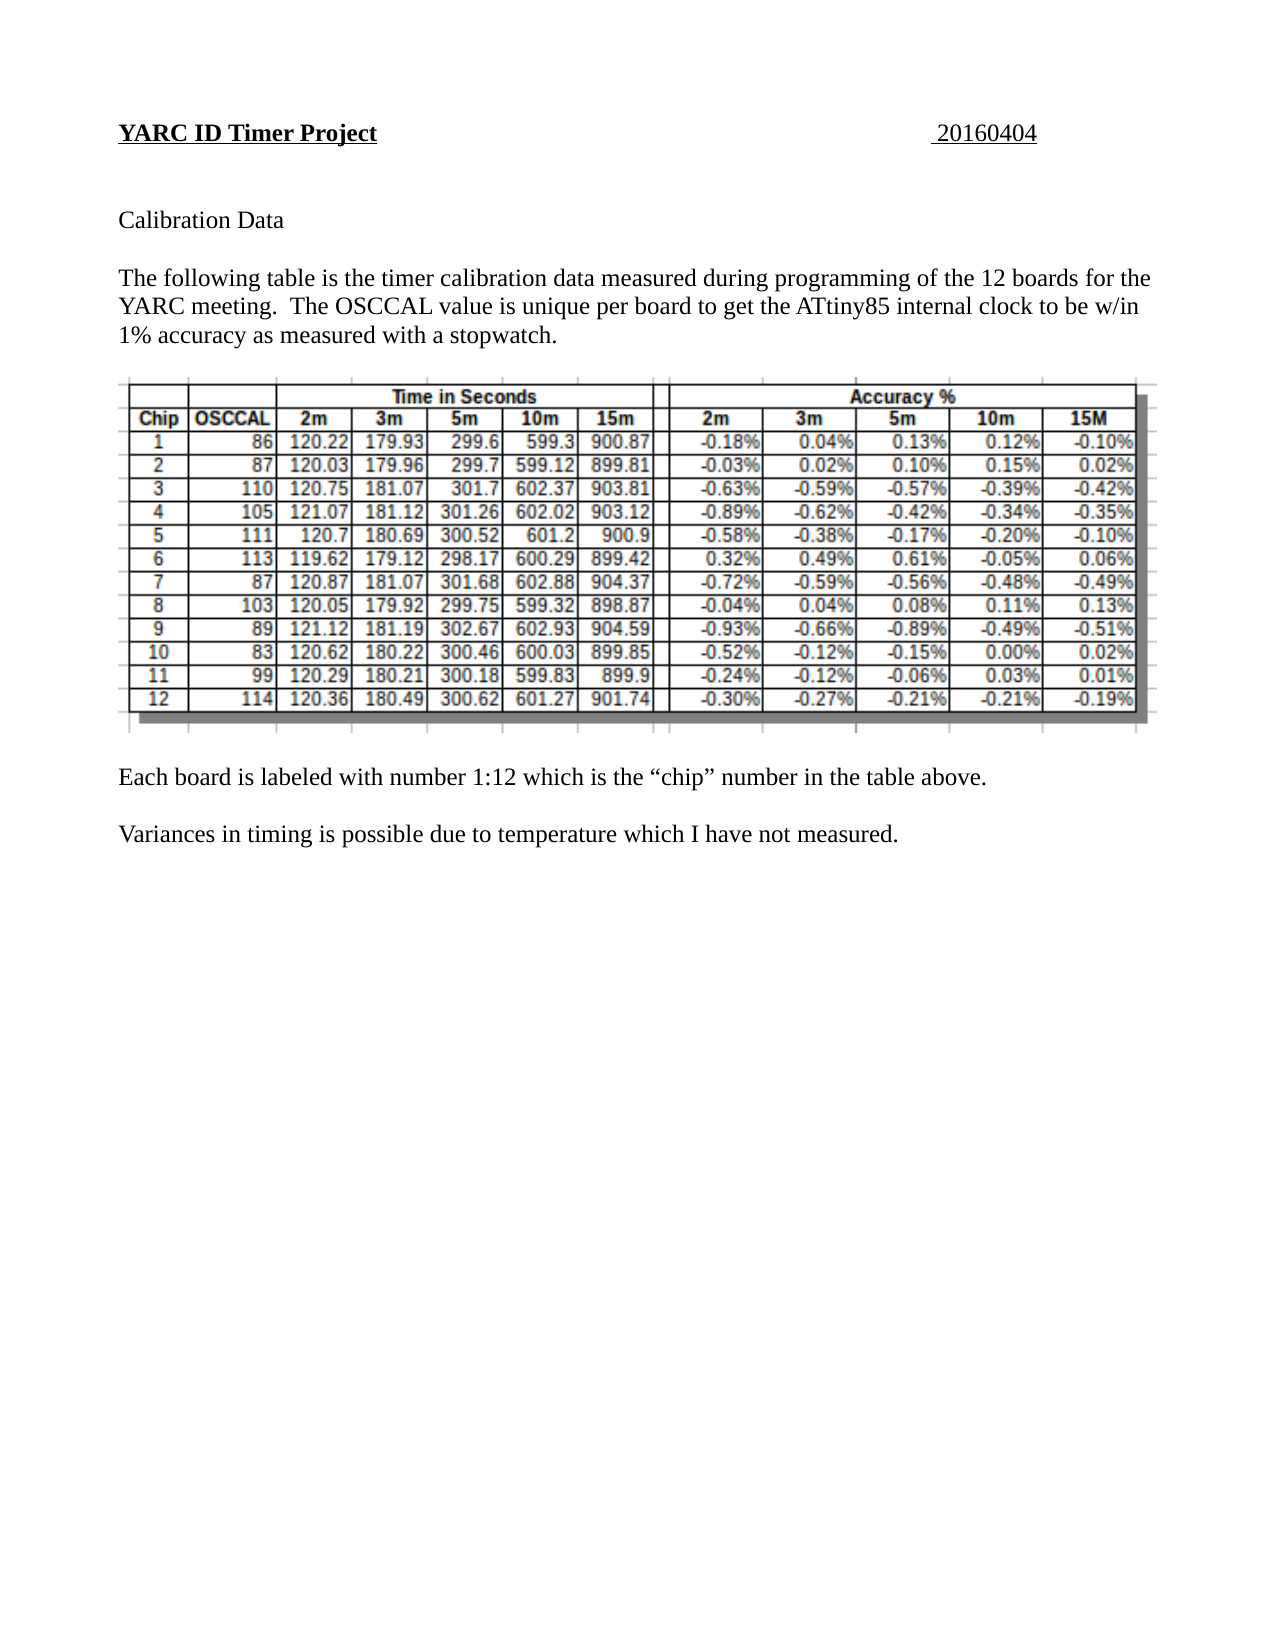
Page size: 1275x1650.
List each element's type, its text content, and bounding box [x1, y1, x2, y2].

picture [118, 377, 1157, 733]
text The following table is the timer calibration data measured during programming of the 12 boards for the YARC meeting. The OSCCAL value is unique per board to get the ATtiny85 internal clock to be w/in 1% accuracy as measured with a stopwatch. [118, 263, 1157, 349]
text Variances in timing is possible due to temperature which I have not measured. [118, 819, 1157, 848]
text Calibration Data [118, 205, 1157, 234]
text Each board is labeled with number 1:12 which is the “chip” number in the table above. [118, 762, 1157, 790]
